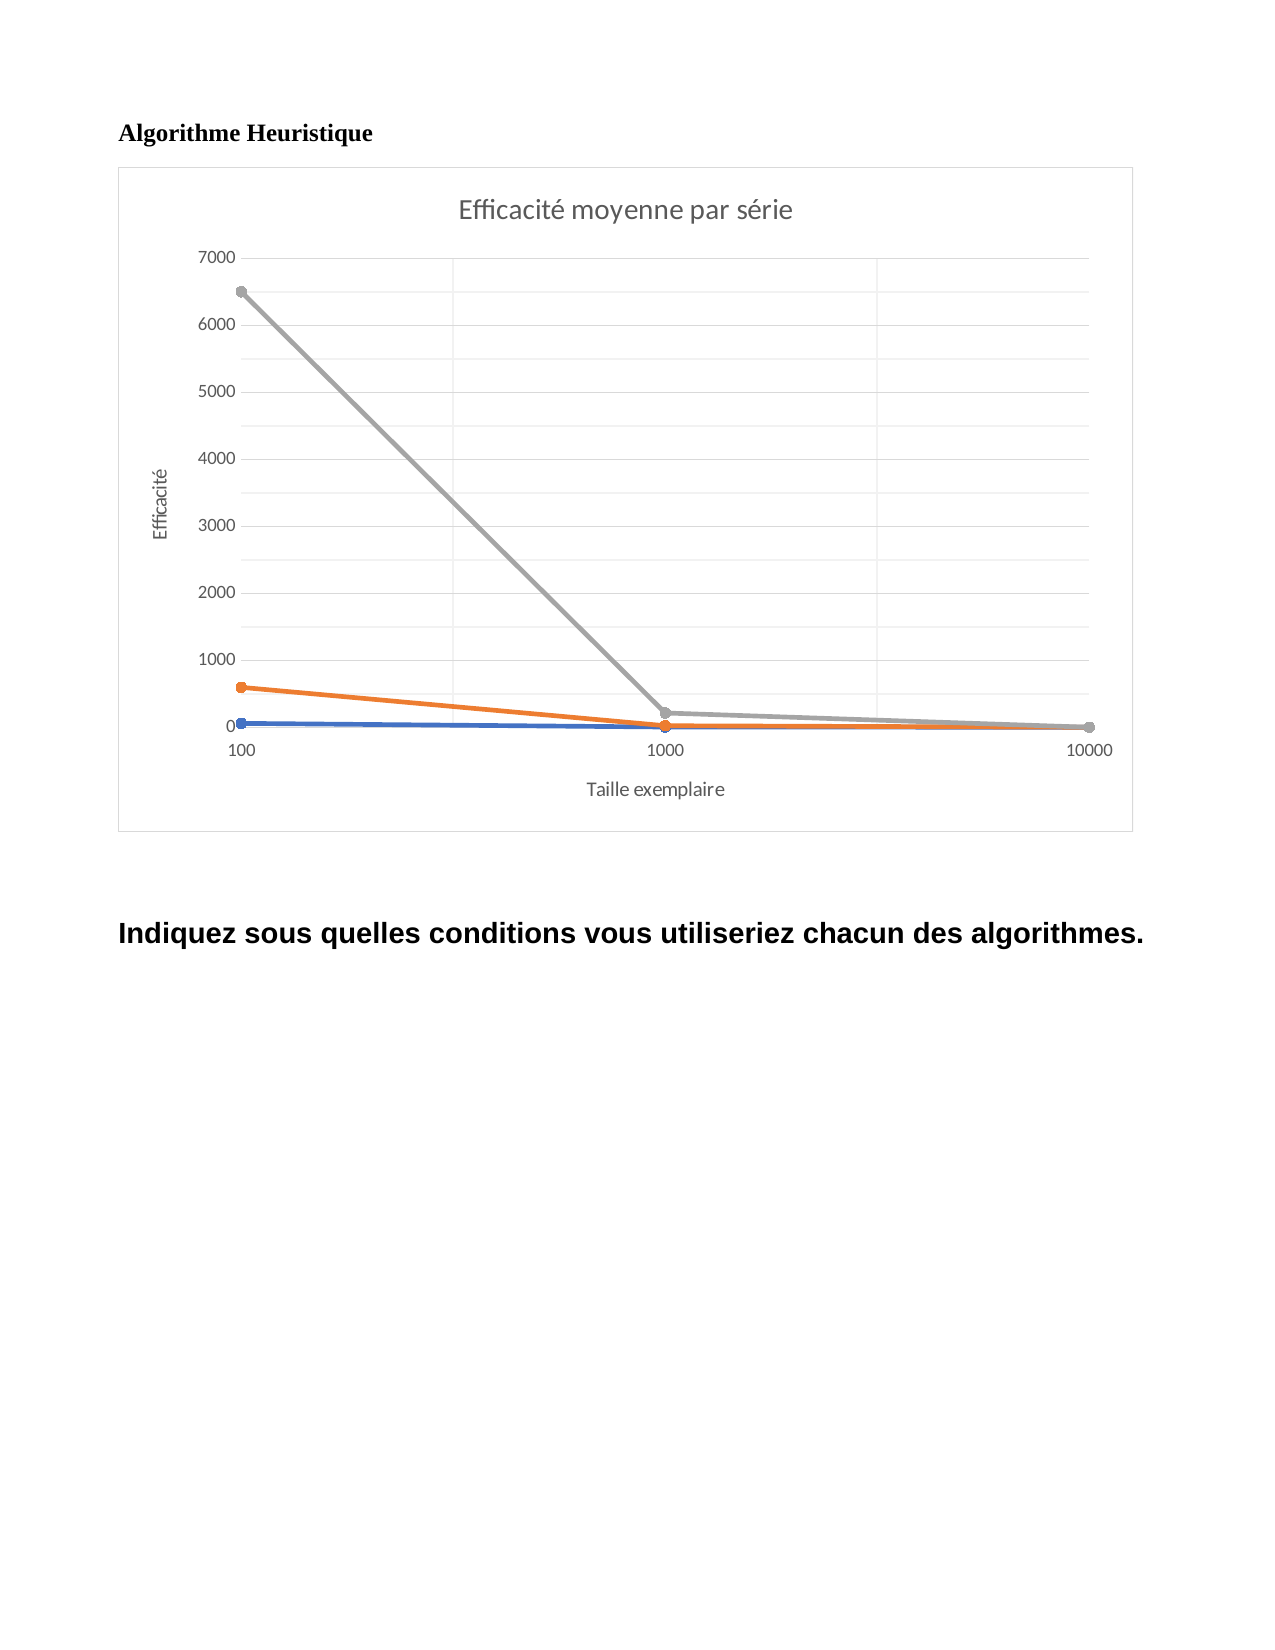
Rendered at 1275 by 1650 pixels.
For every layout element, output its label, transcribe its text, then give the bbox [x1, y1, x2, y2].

subtitle Indiquez sous quelles conditions vous utiliseriez chacun des algorithmes. [118, 916, 1157, 949]
text Algorithme Heuristique [118, 118, 1157, 147]
